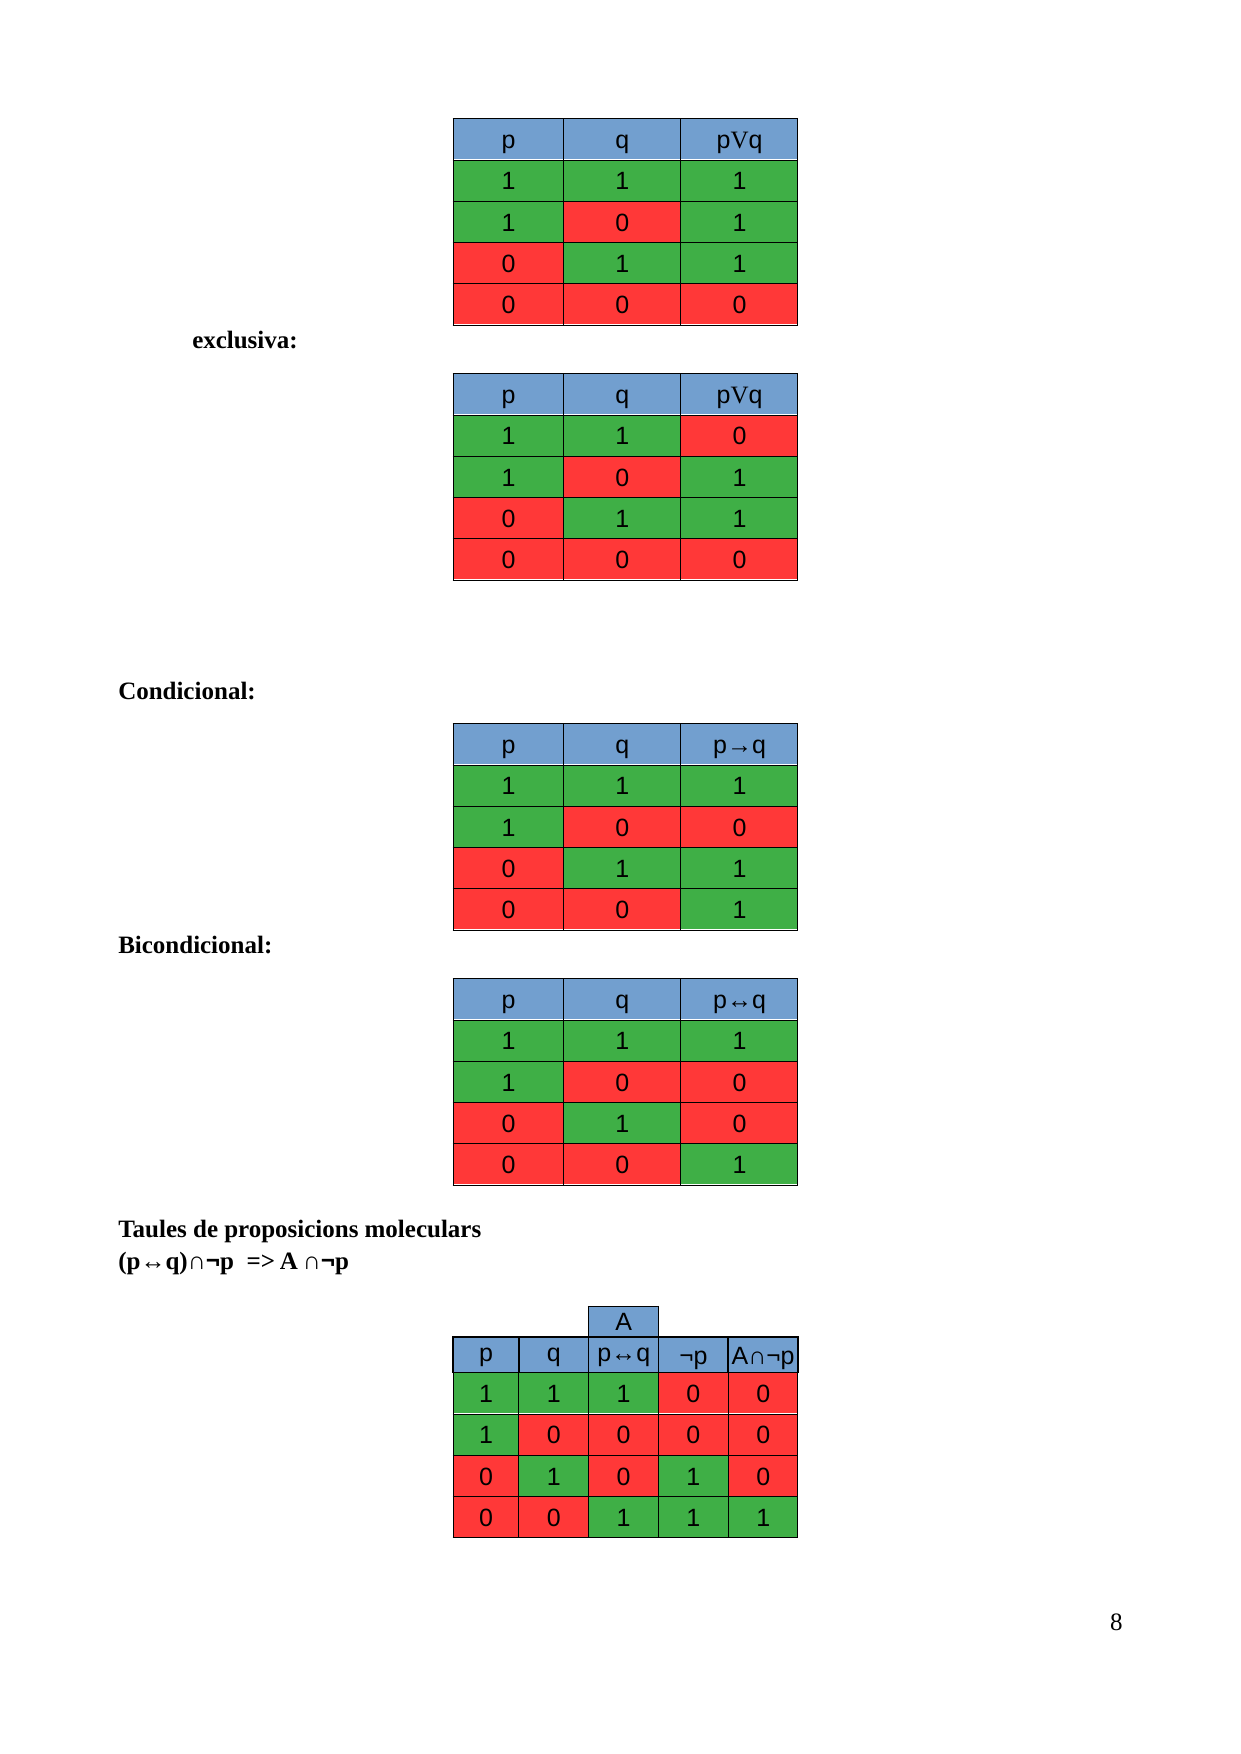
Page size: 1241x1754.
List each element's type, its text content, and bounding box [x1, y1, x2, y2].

table_cell 0 [564, 202, 680, 242]
table_cell 1 [589, 1373, 658, 1413]
table_header p→q [681, 724, 797, 764]
table_cell 1 [564, 1021, 680, 1061]
table_cell 1 [454, 457, 563, 497]
table_header pVq [681, 119, 797, 159]
table_cell 0 [681, 1103, 797, 1143]
table_cell 1 [454, 1062, 563, 1102]
table_cell 1 [589, 1497, 658, 1537]
table_cell 0 [589, 1415, 658, 1455]
table_header q [564, 979, 680, 1019]
table_cell 1 [564, 161, 680, 201]
table_cell 0 [681, 284, 797, 324]
table_cell 1 [454, 1415, 518, 1455]
text Taules de proposicions moleculars [118, 1214, 1122, 1243]
table_cell 1 [564, 498, 680, 538]
table_cell 1 [659, 1456, 728, 1496]
table_header [729, 1307, 797, 1336]
table_cell 1 [729, 1497, 797, 1537]
table_cell 1 [681, 848, 797, 888]
table_cell 1 [454, 807, 563, 847]
table_cell 0 [454, 1456, 518, 1496]
table_cell 1 [681, 889, 797, 929]
table_cell 1 [454, 161, 563, 201]
table_cell 0 [454, 1497, 518, 1537]
table_cell 0 [681, 539, 797, 579]
table_cell 1 [454, 1373, 518, 1413]
table_header q [564, 119, 680, 159]
table_cell 1 [454, 766, 563, 806]
table_cell 1 [681, 498, 797, 538]
table_header [659, 1307, 728, 1336]
table_cell 0 [454, 1144, 563, 1184]
table_cell 1 [564, 1103, 680, 1143]
table_cell 0 [454, 539, 563, 579]
table_cell 1 [454, 202, 563, 242]
text Condicional: [118, 676, 1122, 704]
table_cell 1 [519, 1373, 588, 1413]
text (p↔q)∩¬p => A ∩¬p [118, 1243, 1122, 1277]
table_cell 1 [564, 416, 680, 456]
table_cell 1 [681, 457, 797, 497]
table_cell 0 [454, 1103, 563, 1143]
table_cell 1 [681, 1021, 797, 1061]
table_cell 0 [519, 1415, 588, 1455]
table_cell p↔q [589, 1338, 658, 1372]
table_cell 0 [564, 457, 680, 497]
table_cell 0 [519, 1497, 588, 1537]
table_cell 1 [564, 848, 680, 888]
table_cell 0 [589, 1456, 658, 1496]
table_cell 0 [564, 284, 680, 324]
table_cell q [520, 1338, 588, 1372]
table_cell 0 [681, 807, 797, 847]
table_cell 1 [454, 1021, 563, 1061]
table_cell 1 [564, 243, 680, 283]
table_cell 0 [729, 1456, 797, 1496]
table_header q [564, 724, 680, 764]
table_cell 0 [454, 243, 563, 283]
table_cell 1 [681, 766, 797, 806]
table_header A [589, 1307, 658, 1336]
table_cell 1 [519, 1456, 588, 1496]
table_cell 1 [681, 161, 797, 201]
table_cell 0 [564, 889, 680, 929]
table_cell 0 [659, 1415, 728, 1455]
table_cell 0 [729, 1415, 797, 1455]
table_cell 0 [454, 498, 563, 538]
table_cell 0 [564, 807, 680, 847]
table_cell 0 [681, 416, 797, 456]
table_cell 1 [681, 1144, 797, 1184]
table_header q [564, 374, 680, 414]
table_header p [454, 979, 563, 1019]
table_header pVq [681, 374, 797, 414]
table_cell 0 [454, 889, 563, 929]
table_header [454, 1307, 518, 1336]
table_cell 0 [564, 1062, 680, 1102]
table_header p [454, 119, 563, 159]
table_cell 1 [564, 766, 680, 806]
table_cell 1 [681, 202, 797, 242]
table_cell 0 [729, 1373, 797, 1413]
table_cell A∩¬p [729, 1338, 797, 1372]
table_cell 0 [454, 848, 563, 888]
text Bicondicional: [118, 931, 1122, 959]
table_cell 1 [659, 1497, 728, 1537]
table_cell p [454, 1338, 518, 1372]
table_header p [454, 724, 563, 764]
table_cell 0 [564, 539, 680, 579]
table_header p [454, 374, 563, 414]
table_cell 0 [659, 1373, 728, 1413]
table_cell 1 [681, 243, 797, 283]
table_cell 0 [454, 284, 563, 324]
table_header [519, 1307, 588, 1336]
table_cell 0 [564, 1144, 680, 1184]
table_cell 0 [681, 1062, 797, 1102]
text exclusiva: [118, 326, 1122, 354]
table_header p↔q [681, 979, 797, 1019]
table_cell 1 [454, 416, 563, 456]
table_cell ¬p [659, 1338, 727, 1372]
